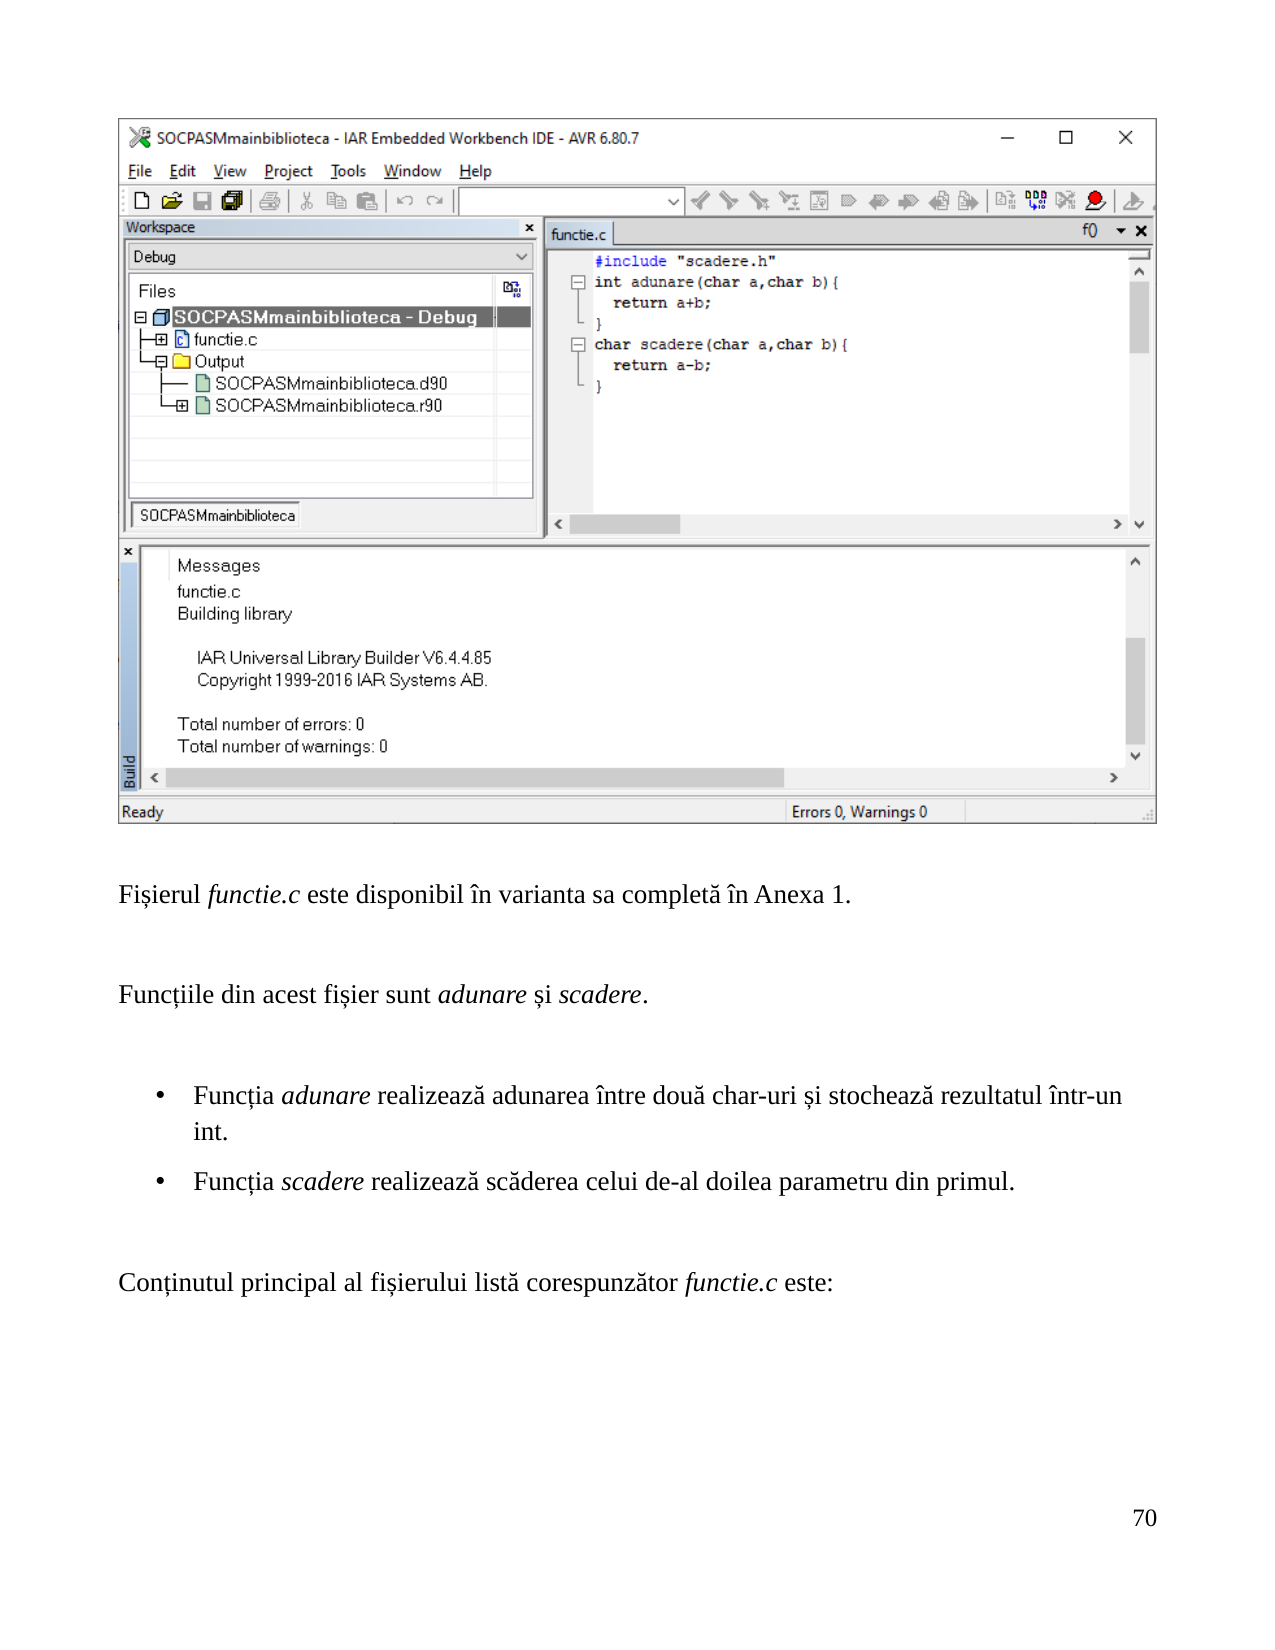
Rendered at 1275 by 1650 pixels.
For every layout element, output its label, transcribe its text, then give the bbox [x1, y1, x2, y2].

text Funcțiile din acest fișier sunt adunare și scadere. [118, 979, 1157, 1010]
list Funcția scadere realizează scăderea celui de-al doilea parametru din primul. [156, 1165, 1157, 1197]
text Conținutul principal al fișierului listă corespunzător functie.c este: [118, 1266, 1157, 1297]
list Funcția adunare realizează adunarea între două char-uri și stochează rezultatul într-un int. [156, 1079, 1157, 1146]
text Fișierul functie.c este disponibil în varianta sa completă în Anexa 1. [118, 878, 1157, 909]
picture [118, 118, 1157, 824]
